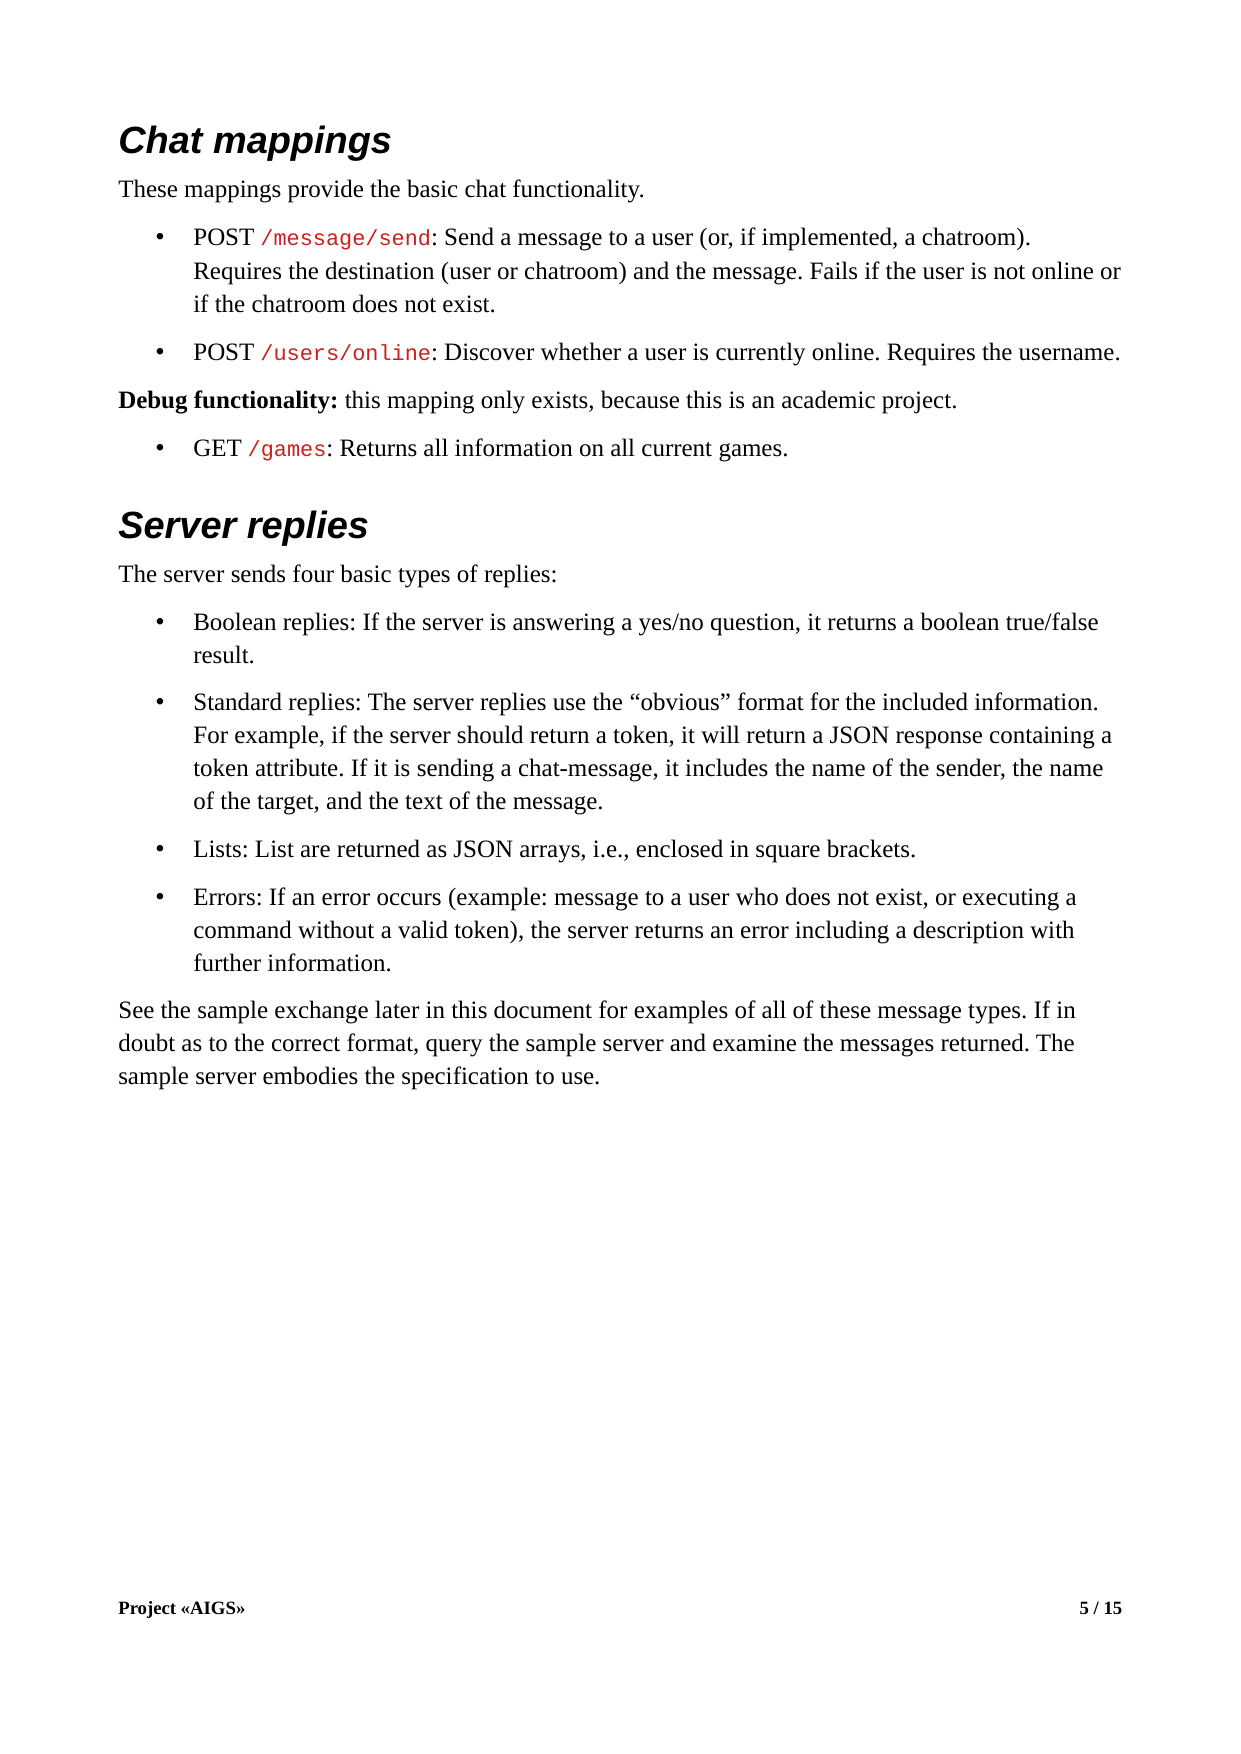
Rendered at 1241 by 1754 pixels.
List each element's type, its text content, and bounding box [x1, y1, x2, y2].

list POST /users/online: Discover whether a user is currently online. Requires the username. [156, 337, 1122, 367]
text See the sample exchange later in this document for examples of all of these message types. If in doubt as to the correct format, query the sample server and examine the messages returned. The sample server embodies the specification to use. [118, 995, 1122, 1090]
list POST /message/send: Send a message to a user (or, if implemented, a chatroom). Requires the destination (user or chatroom) and the message. Fails if the user is not online or if the chatroom does not exist. [156, 222, 1122, 318]
text Debug functionality: this mapping only exists, because this is an academic project. [118, 386, 1122, 414]
list Boolean replies: If the server is answering a yes/no question, it returns a boolean true/false result. [156, 607, 1122, 668]
list Lists: List are returned as JSON arrays, i.e., enclosed in square brackets. [156, 834, 1122, 863]
list Standard replies: The server replies use the “obvious” format for the included information. For example, if the server should return a token, it will return a JSON response containing a token attribute. If it is sending a chat-message, it includes the name of the sender, the name of the target, and the text of the message. [156, 687, 1122, 815]
list GET /games: Returns all information on all current games. [156, 433, 1122, 463]
list Errors: If an error occurs (example: message to a user who does not exist, or executing a command without a valid token), the server returns an error including a description with further information. [156, 882, 1122, 976]
text These mappings provide the basic chat functionality. [118, 174, 1122, 203]
text The server sends four basic types of replies: [118, 559, 1122, 588]
subtitle Server replies [118, 503, 1122, 547]
subtitle Chat mappings [118, 118, 1122, 162]
